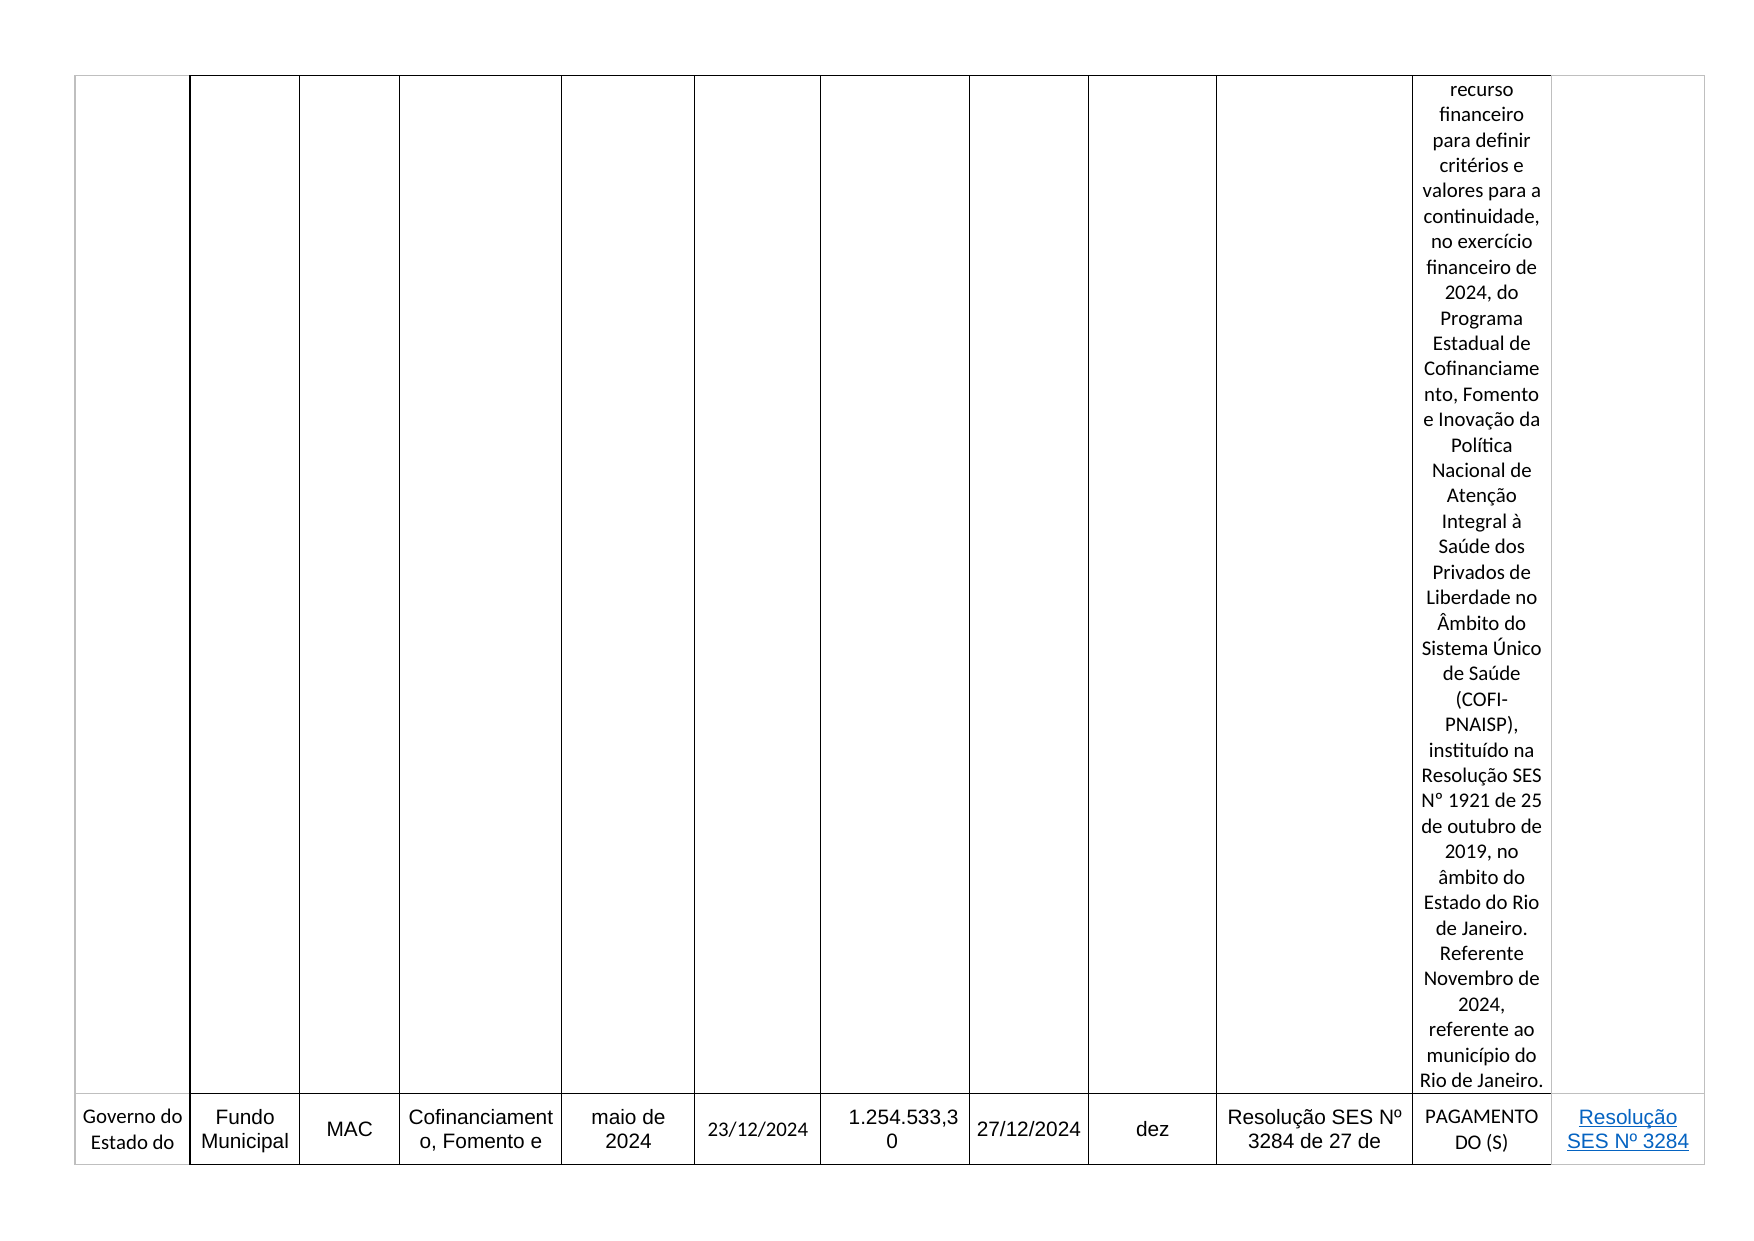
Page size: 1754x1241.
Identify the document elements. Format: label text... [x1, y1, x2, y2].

table_cell PAGAMENTO DO (S) [1413, 1094, 1551, 1164]
table_cell recurso financeiro para definir critérios e valores para a continuidade, no exercício financeiro de 2024, do Programa Estadual de Cofinanciamento, Fomento e Inovação da Política Nacional de Atenção Integral à Saúde dos Privados de Liberdade no Âmbito do Sistema Único de Saúde (COFI-PNAISP), instituído na Resolução SES Nº 1921 de 25 de outubro de 2019, no âmbito do Estado do Rio de Janeiro. Referente Novembro de 2024, referente ao município do Rio de Janeiro. [1413, 76, 1551, 1093]
table_cell MAC [300, 1094, 399, 1164]
table_cell 23/12/2024 [695, 1094, 820, 1164]
table_cell [970, 76, 1088, 1093]
table_cell [300, 76, 399, 1093]
table_cell [76, 76, 189, 1093]
table_cell Governo do Estado do [76, 1094, 189, 1164]
table_cell [1089, 76, 1216, 1093]
table_cell [562, 76, 694, 1093]
table_cell dez [1089, 1094, 1216, 1164]
table_cell [400, 76, 561, 1093]
table_cell [821, 76, 969, 1093]
table_cell [191, 76, 299, 1093]
table_cell [695, 76, 820, 1093]
table_cell Fundo Municipal [191, 1094, 299, 1164]
table_cell 27/12/2024 [970, 1094, 1088, 1164]
table_cell 1.254.533,30 [821, 1094, 969, 1164]
table_cell Resolução SES Nº 3284 de 27 de [1217, 1094, 1412, 1164]
table_cell [1217, 76, 1412, 1093]
table_cell Cofinanciamento, Fomento e [400, 1094, 561, 1164]
table_cell Resolução SES Nº 3284 [1552, 1094, 1704, 1164]
table_cell [1552, 76, 1704, 1093]
table_cell maio de 2024 [562, 1094, 694, 1164]
